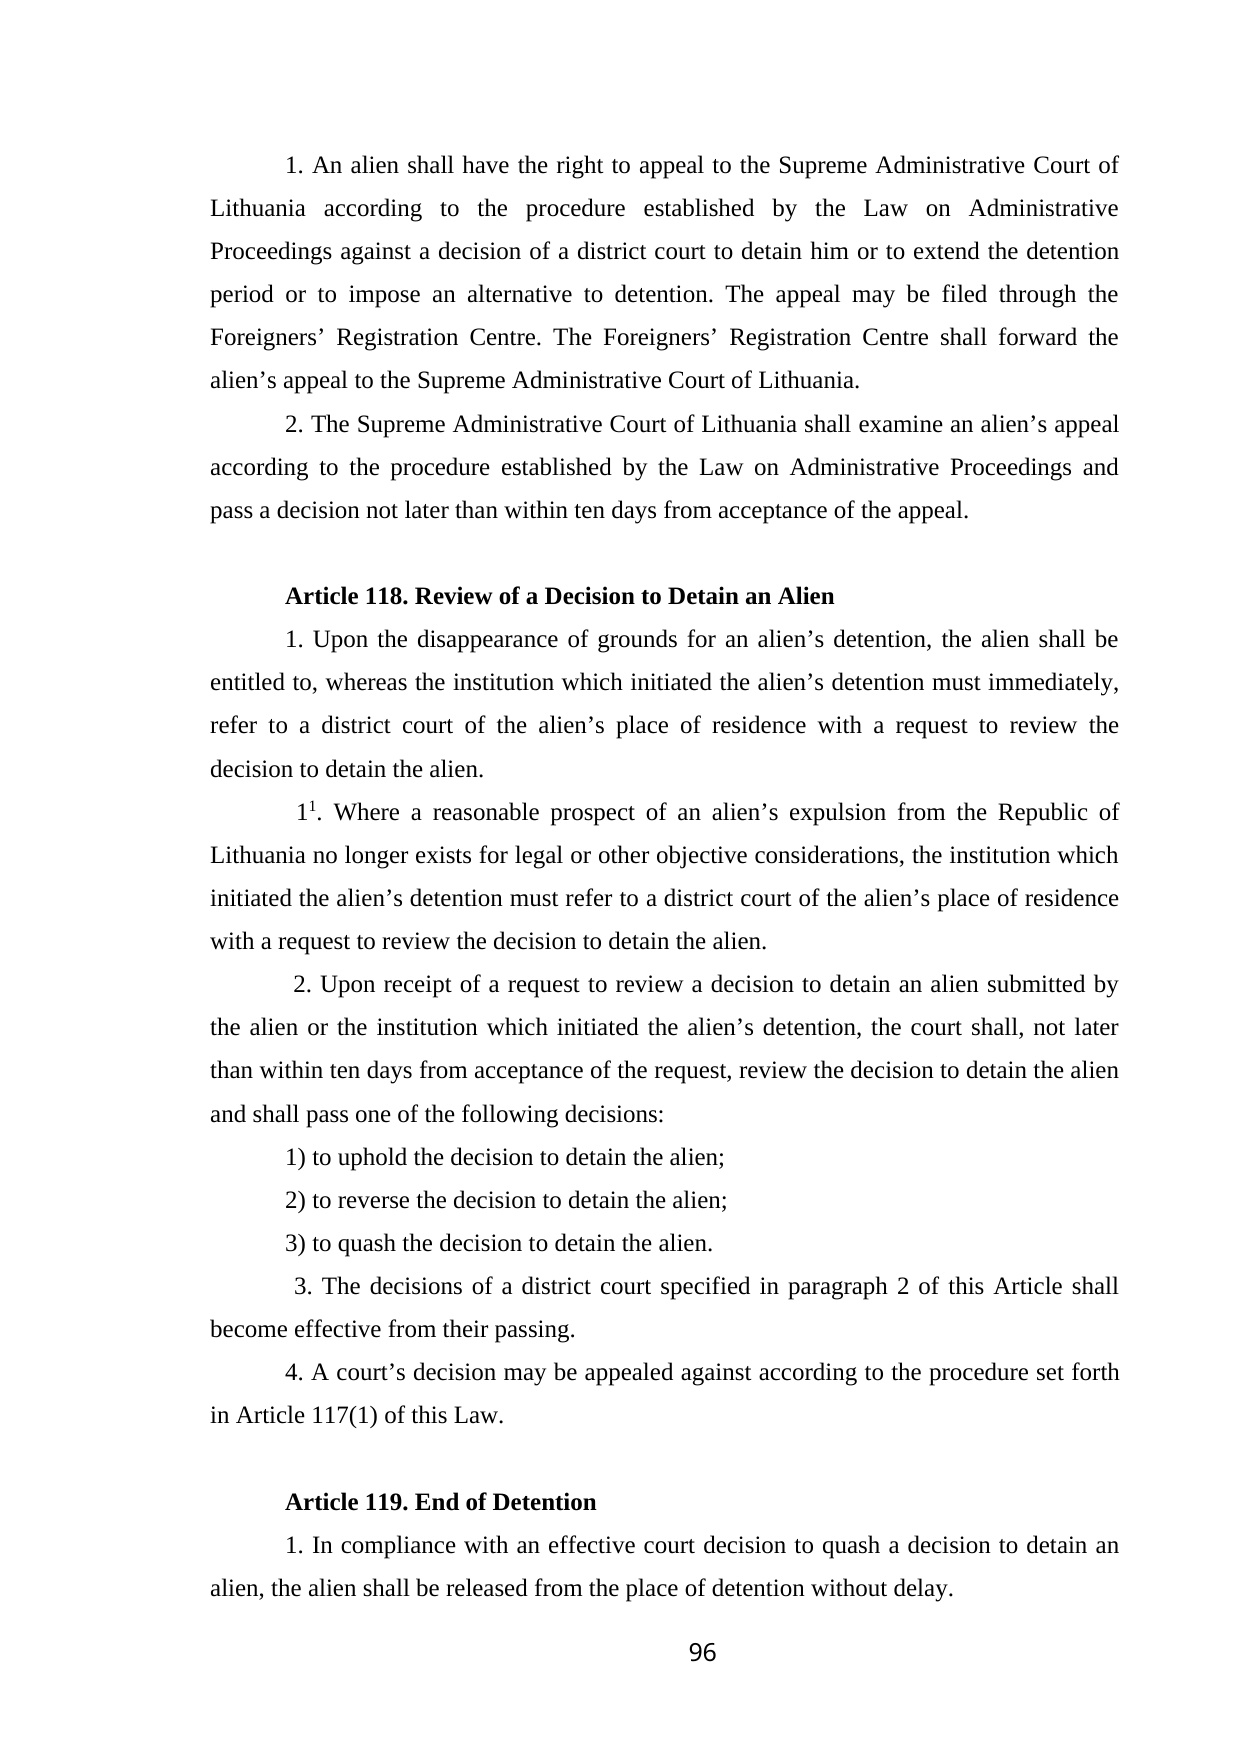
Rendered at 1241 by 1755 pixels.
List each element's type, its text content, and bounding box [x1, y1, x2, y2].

text 11. Where a reasonable prospect of an alien’s expulsion from the Republic of Lithuania no longer exists for legal or other objective considerations, the institution which initiated the alien’s detention must refer to a district court of the alien’s place of residence with a request to review the decision to detain the alien. [210, 797, 1120, 955]
text 2. The Supreme Administrative Court of Lithuania shall examine an alien’s appeal according to the procedure established by the Law on Administrative Proceedings and pass a decision not later than within ten days from acceptance of the appeal. [210, 409, 1120, 524]
text 1. In compliance with an effective court decision to quash a decision to detain an alien, the alien shall be released from the place of detention without delay. [210, 1530, 1120, 1602]
text Article 119. End of Detention [210, 1487, 1120, 1516]
text 1) to uphold the decision to detain the alien; [210, 1142, 1120, 1171]
text 3. The decisions of a district court specified in paragraph 2 of this Article shall become effective from their passing. [210, 1271, 1120, 1343]
text 1. An alien shall have the right to appeal to the Supreme Administrative Court of Lithuania according to the procedure established by the Law on Administrative Proceedings against a decision of a district court to detain him or to extend the detention period or to impose an alternative to detention. The appeal may be filed through the Foreigners’ Registration Centre. The Foreigners’ Registration Centre shall forward the alien’s appeal to the Supreme Administrative Court of Lithuania. [210, 150, 1120, 394]
text 2. Upon receipt of a request to review a decision to detain an alien submitted by the alien or the institution which initiated the alien’s detention, the court shall, not later than within ten days from acceptance of the request, review the decision to detain the alien and shall pass one of the following decisions: [210, 969, 1120, 1127]
text Article 118. Review of a Decision to Detain an Alien [210, 581, 1120, 610]
text 3) to quash the decision to detain the alien. [210, 1228, 1120, 1257]
text 4. A court’s decision may be appealed against according to the procedure set forth in Article 117(1) of this Law. [210, 1357, 1120, 1429]
text 1. Upon the disappearance of grounds for an alien’s detention, the alien shall be entitled to, whereas the institution which initiated the alien’s detention must immediately, refer to a district court of the alien’s place of residence with a request to review the decision to detain the alien. [210, 624, 1120, 782]
text 2) to reverse the decision to detain the alien; [210, 1185, 1120, 1214]
